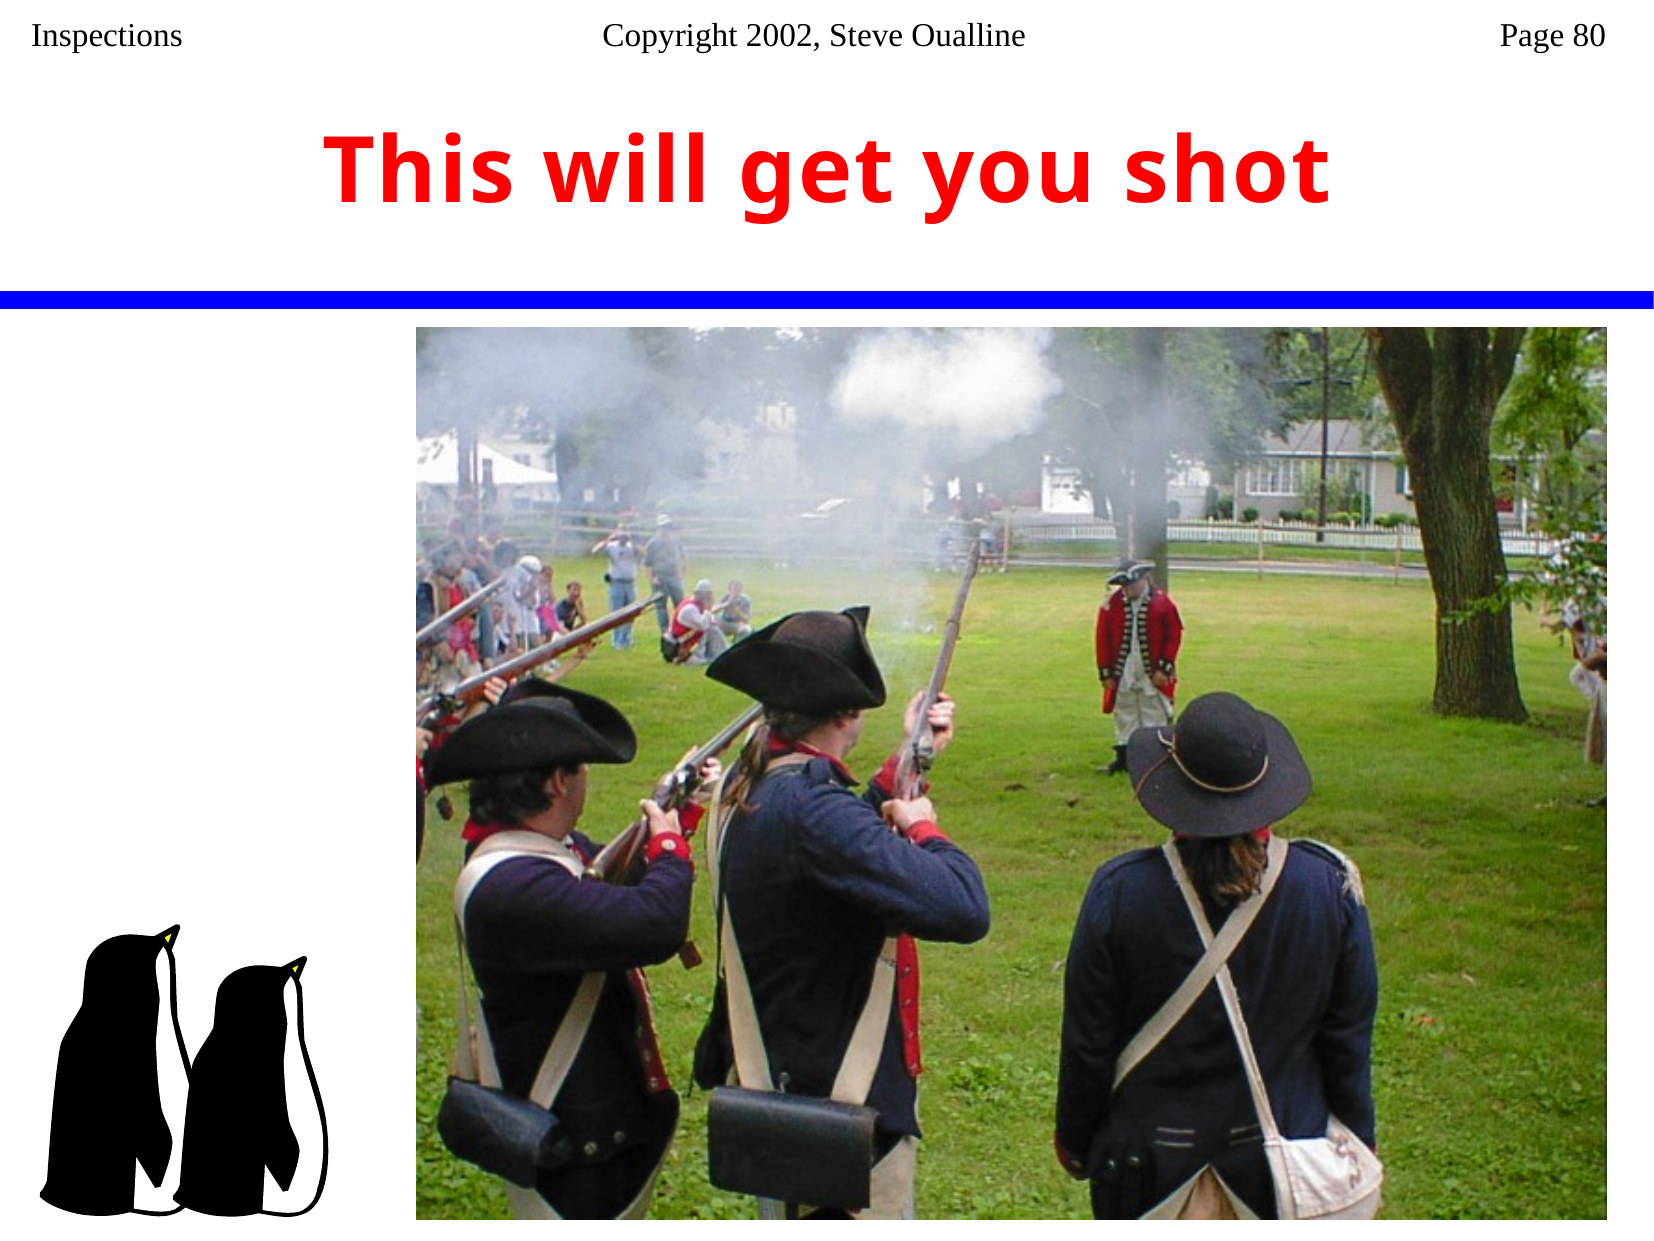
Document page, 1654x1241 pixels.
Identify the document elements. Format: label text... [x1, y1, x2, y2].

title This will get you shot [121, 66, 1534, 269]
picture [416, 327, 1607, 1220]
